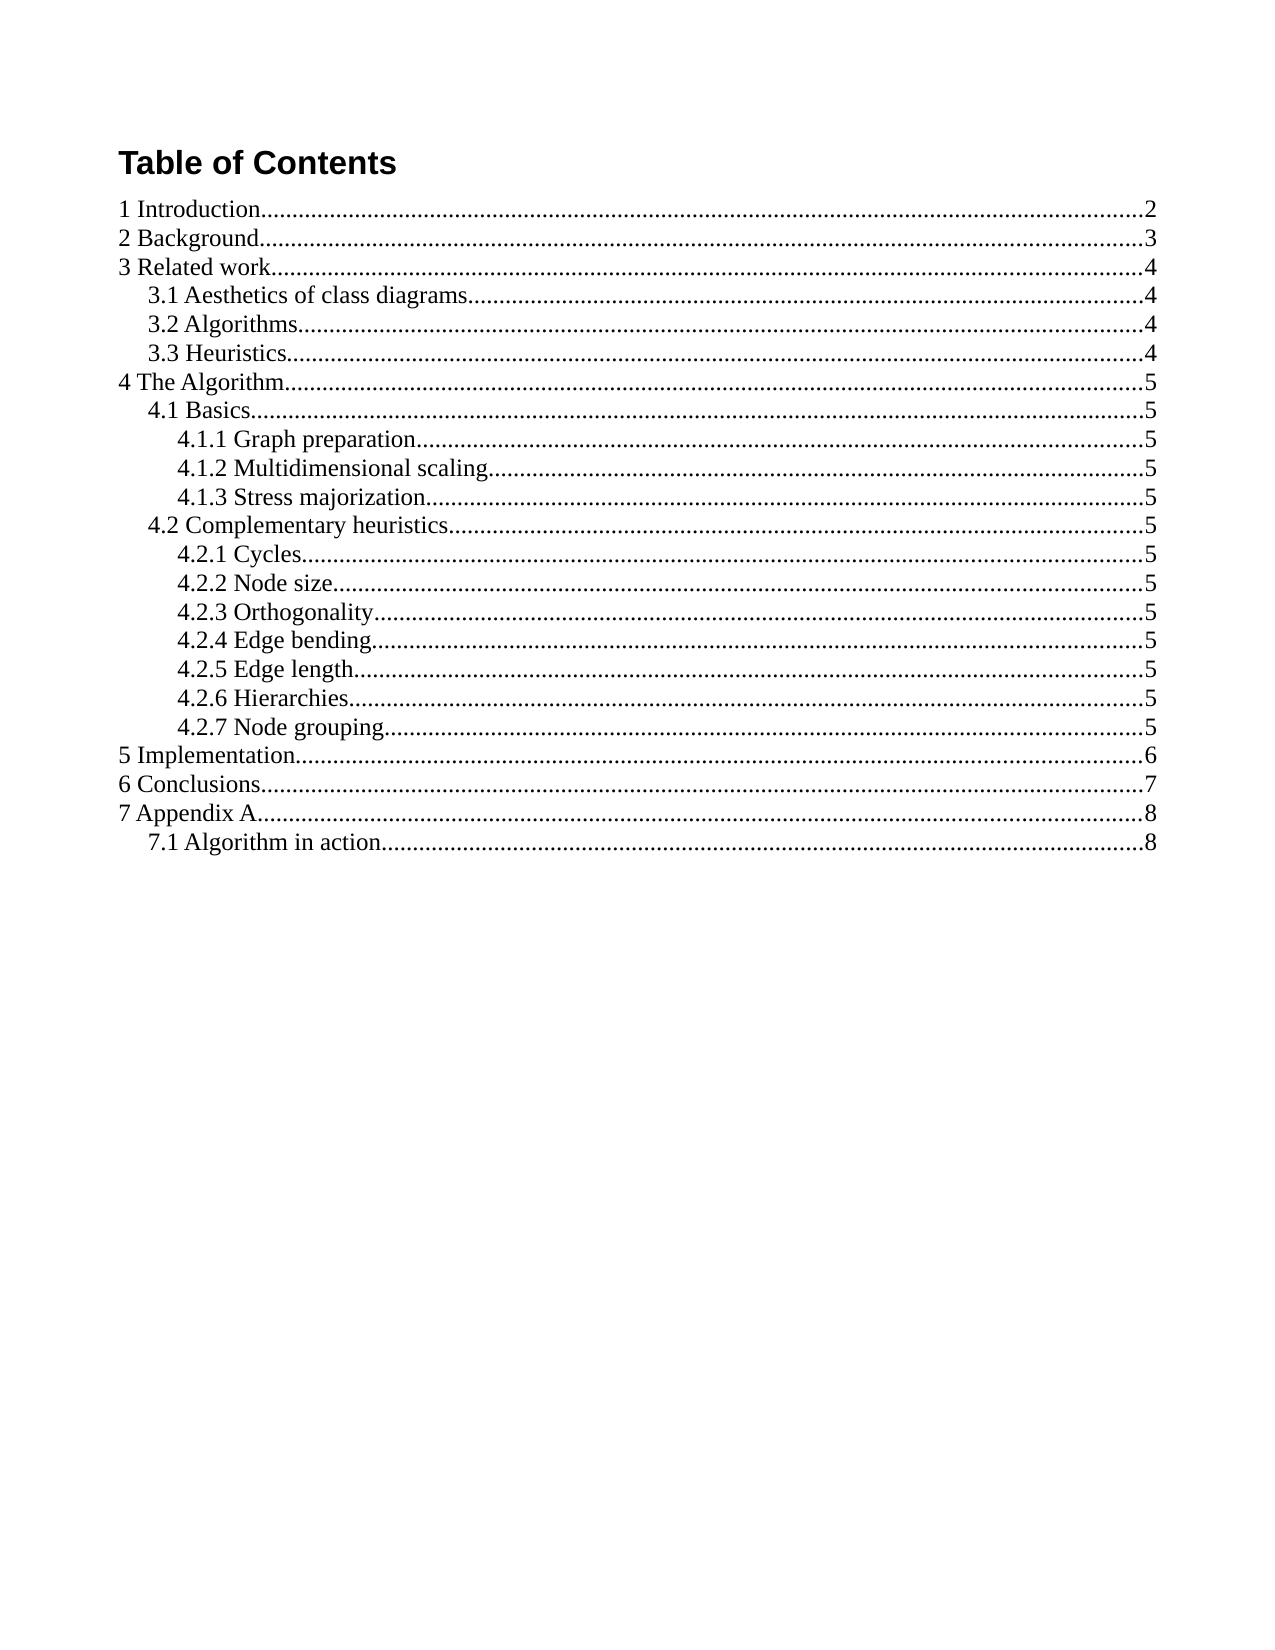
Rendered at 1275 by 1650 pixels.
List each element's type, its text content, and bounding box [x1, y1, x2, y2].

text 4.2.7 Node grouping 5 [177, 712, 1157, 740]
text 4.1.1 Graph preparation 5 [177, 424, 1157, 453]
text 1 Introduction 2 [118, 194, 1157, 223]
text 4.2.5 Edge length 5 [177, 654, 1157, 683]
text 4.1.3 Stress majorization 5 [177, 482, 1157, 510]
text 6 Conclusions 7 [118, 769, 1157, 798]
text 4.2 Complementary heuristics 5 [148, 510, 1157, 539]
text 3.3 Heuristics 4 [148, 338, 1157, 367]
text 4.2.3 Orthogonality 5 [177, 597, 1157, 625]
text 3.2 Algorithms 4 [148, 309, 1157, 338]
text 2 Background 3 [118, 223, 1157, 252]
text 7 Appendix A 8 [118, 798, 1157, 827]
text 4 The Algorithm 5 [118, 367, 1157, 395]
text 4.2.6 Hierarchies 5 [177, 683, 1157, 712]
text 3 Related work 4 [118, 252, 1157, 280]
subtitle Table of Contents [118, 143, 1157, 182]
text 4.2.4 Edge bending 5 [177, 625, 1157, 654]
text 4.1 Basics 5 [148, 395, 1157, 424]
text 3.1 Aesthetics of class diagrams 4 [148, 280, 1157, 309]
text 4.2.1 Cycles 5 [177, 539, 1157, 568]
text 4.2.2 Node size 5 [177, 568, 1157, 597]
text 7.1 Algorithm in action 8 [148, 827, 1157, 855]
text 4.1.2 Multidimensional scaling 5 [177, 453, 1157, 482]
text 5 Implementation 6 [118, 740, 1157, 769]
